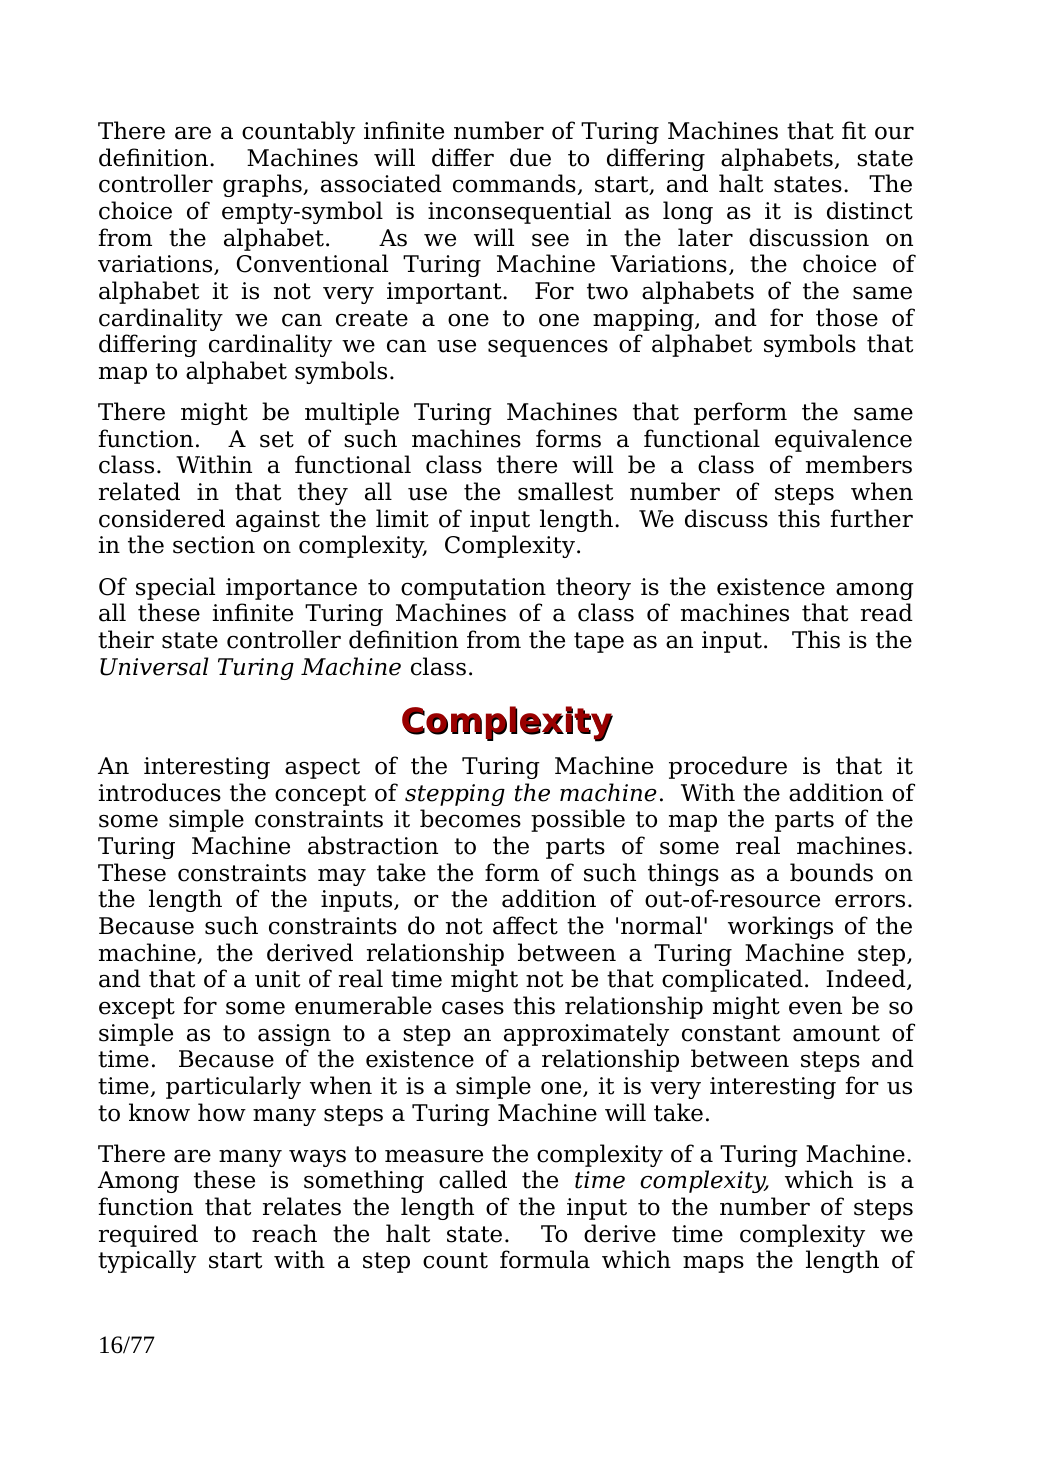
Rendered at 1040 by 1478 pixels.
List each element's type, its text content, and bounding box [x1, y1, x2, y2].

text There might be multiple Turing Machines that perform the same function. A set of such machines forms a functional equivalence class. Within a functional class there will be a class of members related in that they all use the smallest number of steps when considered against the limit of input length. We discuss this further in the section on complexity, Complexity. [98, 399, 914, 559]
text There are many ways to measure the complexity of a Turing Machine. Among these is something called the time complexity, which is a function that relates the length of the input to the number of steps required to reach the halt state. To derive time complexity we typically start with a step count formula which maps the length of [98, 1141, 914, 1274]
subtitle Complexity [98, 701, 914, 741]
text Of special importance to computation theory is the existence among all these infinite Turing Machines of a class of machines that read their state controller definition from the tape as an input. This is the Universal Turing Machine class. [98, 574, 914, 681]
text There are a countably infinite number of Turing Machines that fit our definition. Machines will differ due to differing alphabets, state controller graphs, associated commands, start, and halt states. The choice of empty-symbol is inconsequential as long as it is distinct from the alphabet. As we will see in the later discussion on variations, Conventional Turing Machine Variations, the choice of alphabet it is not very important. For two alphabets of the same cardinality we can create a one to one mapping, and for those of differing cardinality we can use sequences of alphabet symbols that map to alphabet symbols. [98, 118, 914, 385]
text An interesting aspect of the Turing Machine procedure is that it introduces the concept of stepping the machine. With the addition of some simple constraints it becomes possible to map the parts of the Turing Machine abstraction to the parts of some real machines. These constraints may take the form of such things as a bounds on the length of the inputs, or the addition of out-of-resource errors. Because such constraints do not affect the 'normal' workings of the machine, the derived relationship between a Turing Machine step, and that of a unit of real time might not be that complicated. Indeed, except for some enumerable cases this relationship might even be so simple as to assign to a step an approximately constant amount of time. Because of the existence of a relationship between steps and time, particularly when it is a simple one, it is very interesting for us to know how many steps a Turing Machine will take. [98, 753, 914, 1126]
